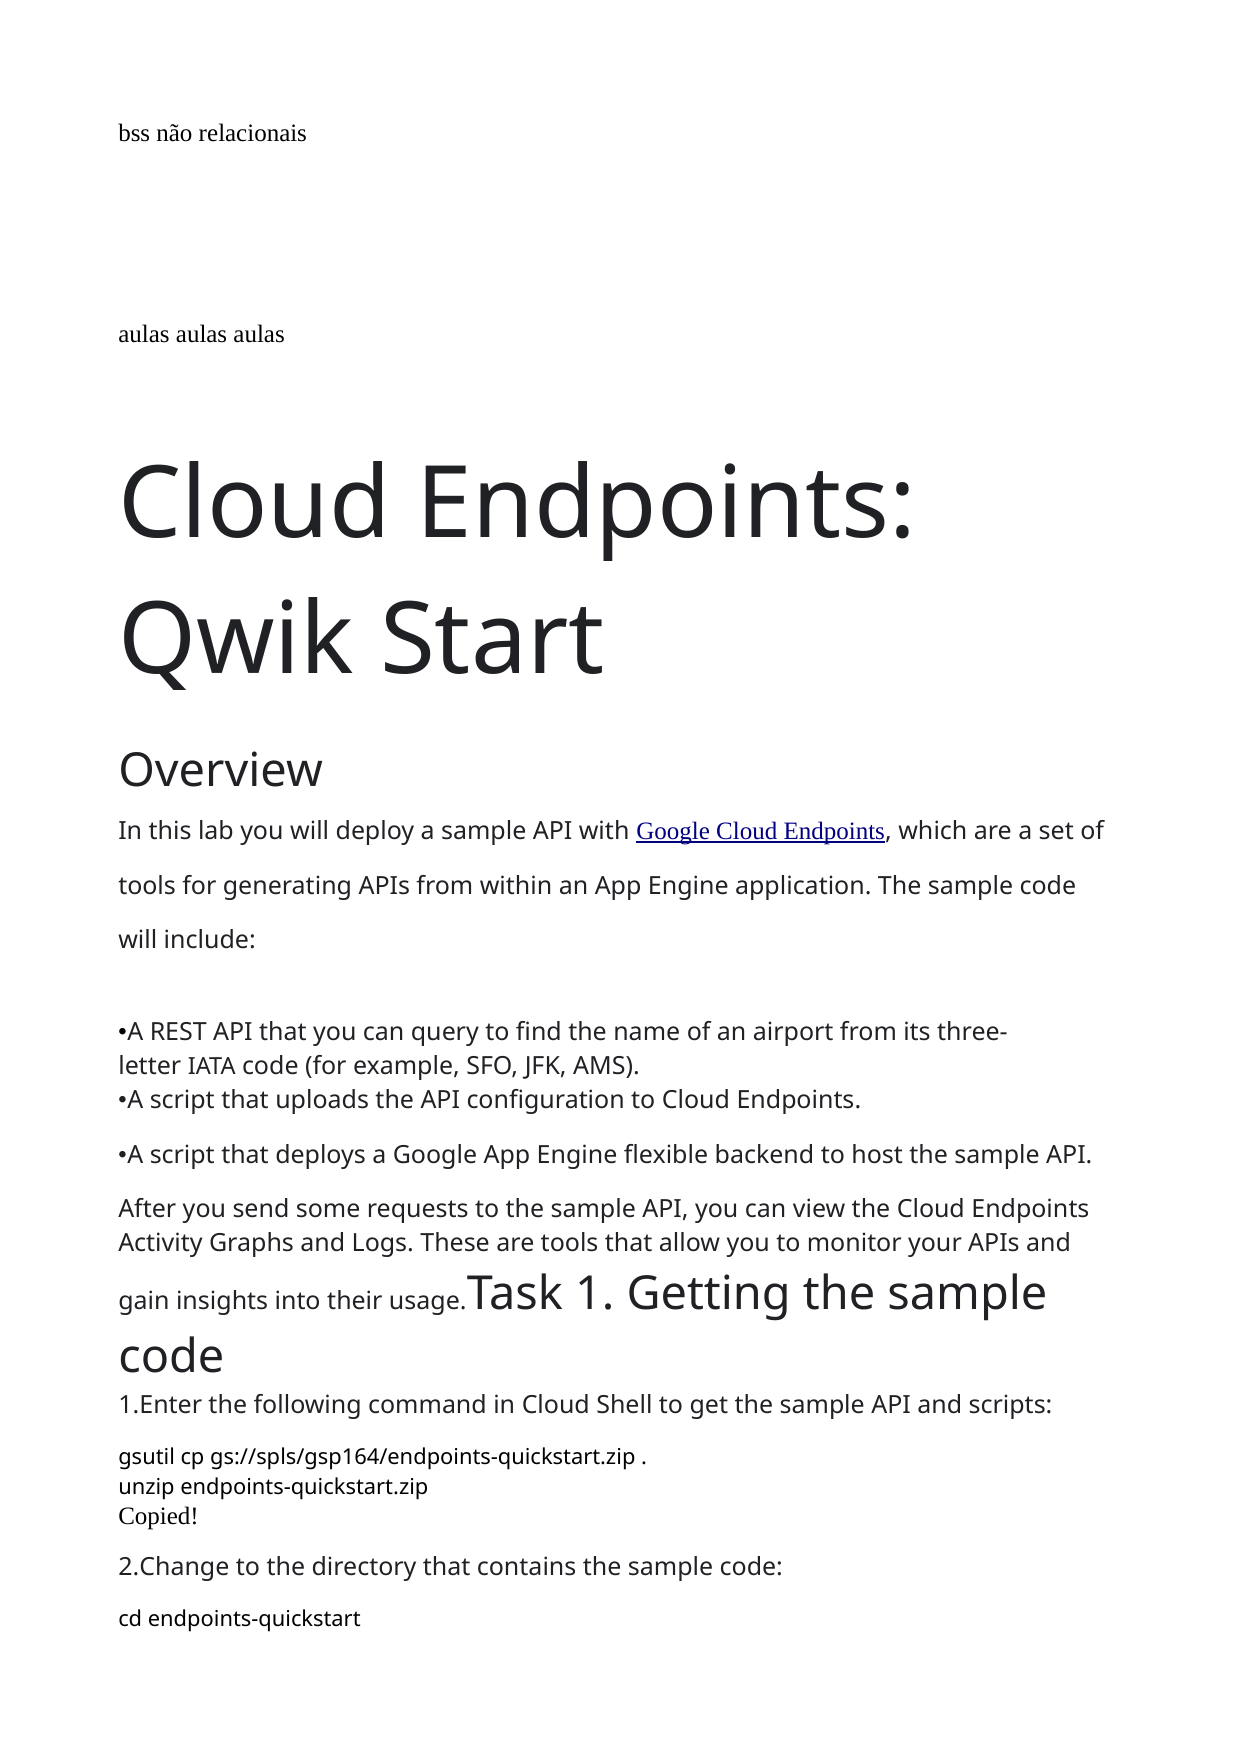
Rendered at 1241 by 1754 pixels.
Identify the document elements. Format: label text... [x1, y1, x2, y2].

list Change to the directory that contains the sample code: [118, 1548, 1122, 1582]
list A REST API that you can query to find the name of an airport from its three-letter IATA code (for example, SFO, JFK, AMS). [118, 1014, 1122, 1082]
text After you send some requests to the sample API, you can view the Cloud Endpoints Activity Graphs and Logs. These are tools that allow you to monitor your APIs and gain insights into their usage.Task 1. Getting the sample code [118, 1191, 1122, 1387]
list A script that deploys a Google App Engine flexible backend to host the sample API. [118, 1136, 1122, 1170]
text aulas aulas aulas [118, 319, 1122, 348]
text cd endpoints-quickstart [118, 1603, 1122, 1633]
text bss não relacionais [118, 118, 1122, 147]
text Copied! [118, 1501, 1109, 1529]
subtitle Cloud Endpoints: Qwik Start [118, 431, 1122, 703]
text gsutil cp gs://spls/gsp164/endpoints-quickstart.zip . [118, 1441, 1122, 1471]
list Enter the following command in Cloud Shell to get the sample API and scripts: [118, 1387, 1122, 1421]
text In this lab you will deploy a sample API with Google Cloud Endpoints, which are a set of tools for generating APIs from within an App Engine application. The sample code will include: [118, 813, 1122, 956]
list A script that uploads the API configuration to Cloud Endpoints. [118, 1082, 1122, 1116]
text unzip endpoints-quickstart.zip [118, 1471, 1122, 1501]
subtitle Overview [118, 736, 1122, 800]
